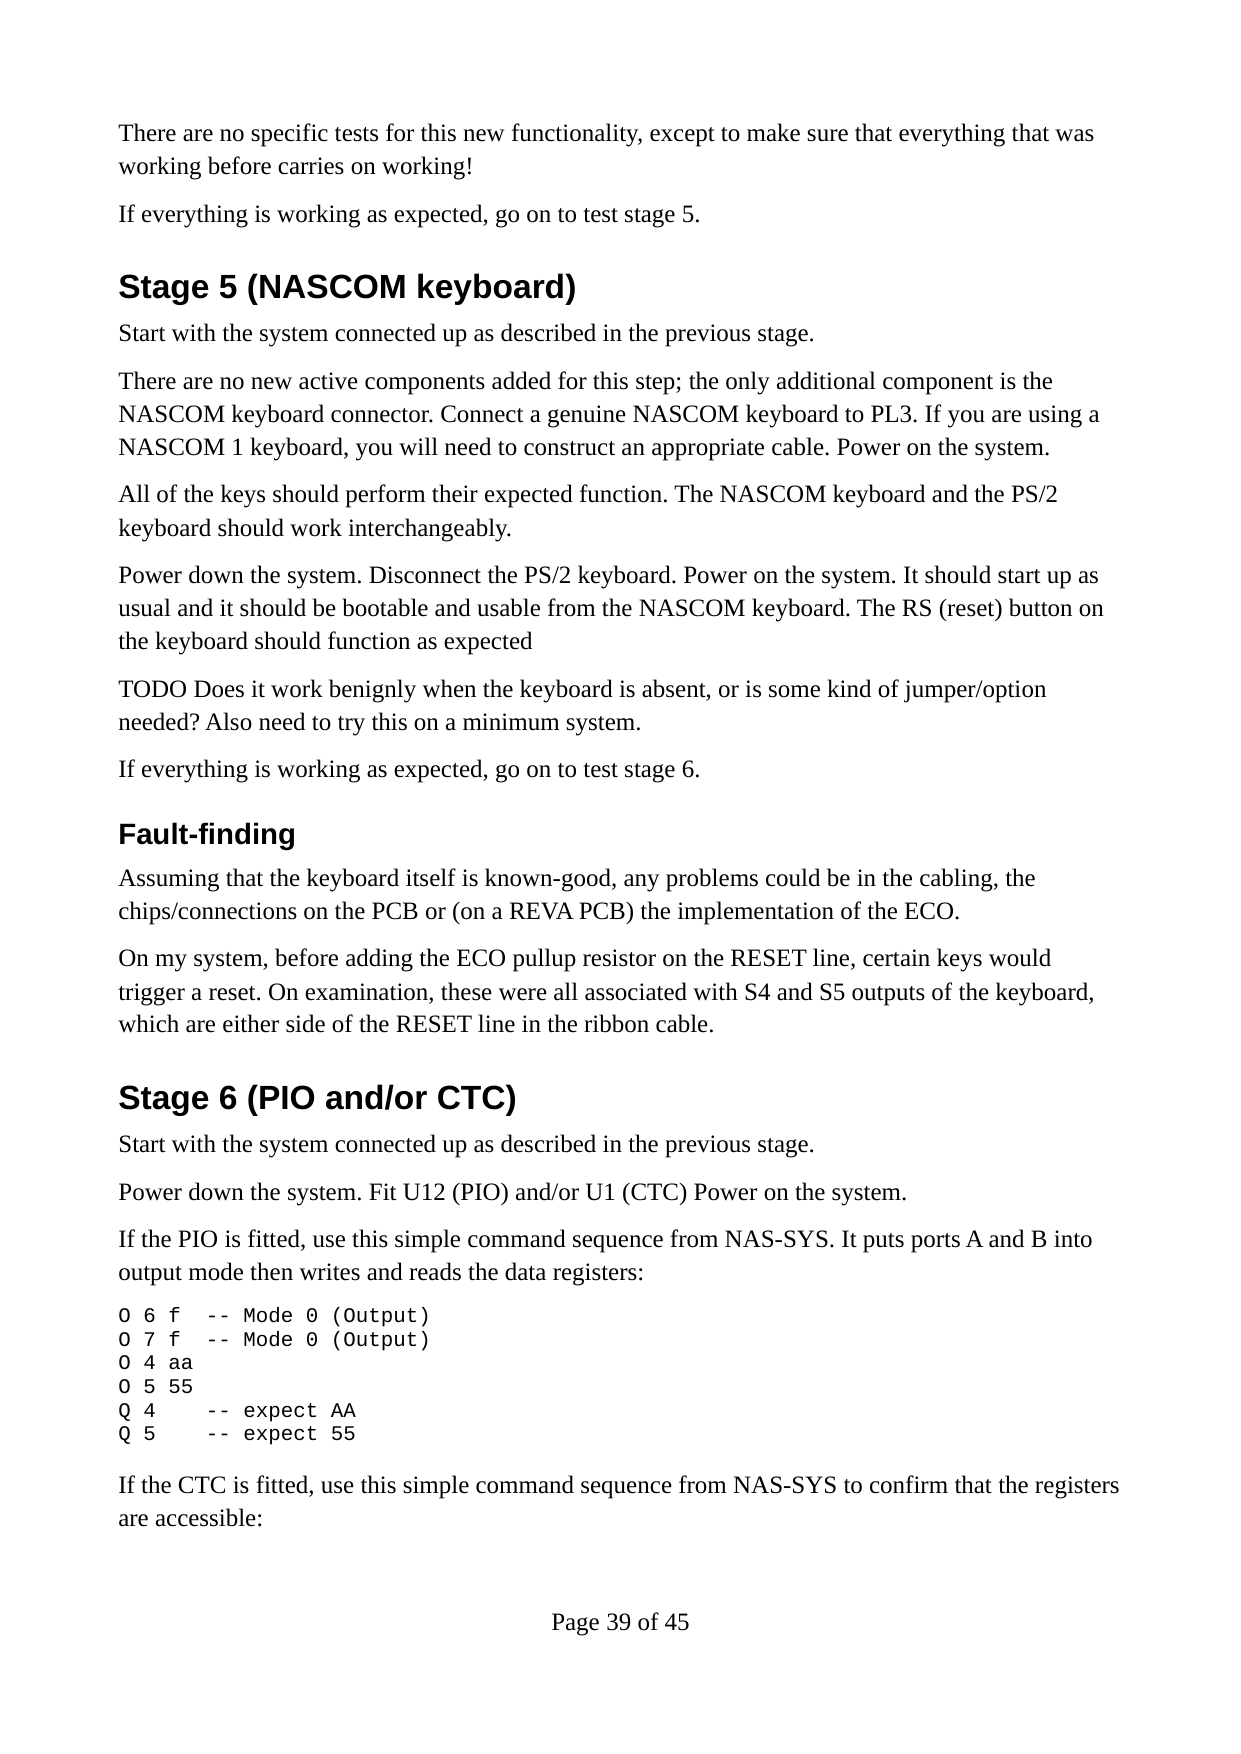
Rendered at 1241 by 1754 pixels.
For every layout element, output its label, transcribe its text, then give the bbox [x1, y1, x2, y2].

text Start with the system connected up as described in the previous stage. [118, 1129, 1122, 1158]
text Start with the system connected up as described in the previous stage. [118, 318, 1122, 347]
text If everything is working as expected, go on to test stage 6. [118, 754, 1122, 783]
text There are no new active components added for this step; the only additional component is the NASCOM keyboard connector. Connect a genuine NASCOM keyboard to PL3. If you are using a NASCOM 1 keyboard, you will need to construct an appropriate cable. Power on the system. [118, 366, 1122, 461]
text Q 5 -- expect 55 [118, 1423, 1122, 1447]
text Power down the system. Fit U12 (PIO) and/or U1 (CTC) Power on the system. [118, 1177, 1122, 1206]
text On my system, before adding the ECO pullup resistor on the RESET line, certain keys would trigger a reset. On examination, these were all associated with S4 and S5 outputs of the keyboard, which are either side of the RESET line in the ribbon cable. [118, 943, 1122, 1038]
subtitle Fault-finding [118, 817, 1122, 850]
text If the PIO is fitted, use this simple command sequence from NAS-SYS. It puts ports A and B into output mode then writes and reads the data registers: [118, 1224, 1122, 1286]
text TODO Does it work benignly when the keyboard is absent, or is some kind of jumper/option needed? Also need to try this on a minimum system. [118, 674, 1122, 736]
subtitle Stage 5 (NASCOM keyboard) [118, 267, 1122, 306]
text Q 4 -- expect AA [118, 1399, 1122, 1423]
text O 4 aa [118, 1352, 1122, 1376]
text If the CTC is fitted, use this simple command sequence from NAS-SYS to confirm that the registers are accessible: [118, 1471, 1122, 1532]
text O 7 f -- Mode 0 (Output) [118, 1329, 1122, 1352]
subtitle Stage 6 (PIO and/or CTC) [118, 1078, 1122, 1117]
text There are no specific tests for this new functionality, except to make sure that everything that was working before carries on working! [118, 118, 1122, 180]
text Assuming that the keyboard itself is known-good, any problems could be in the cabling, the chips/connections on the PCB or (on a REVA PCB) the implementation of the ECO. [118, 863, 1122, 925]
text All of the keys should perform their expected function. The NASCOM keyboard and the PS/2 keyboard should work interchangeably. [118, 479, 1122, 541]
text O 5 55 [118, 1376, 1122, 1399]
text O 6 f -- Mode 0 (Output) [118, 1305, 1122, 1329]
text If everything is working as expected, go on to test stage 5. [118, 199, 1122, 227]
text Power down the system. Disconnect the PS/2 keyboard. Power on the system. It should start up as usual and it should be bootable and usable from the NASCOM keyboard. The RS (reset) button on the keyboard should function as expected [118, 560, 1122, 655]
